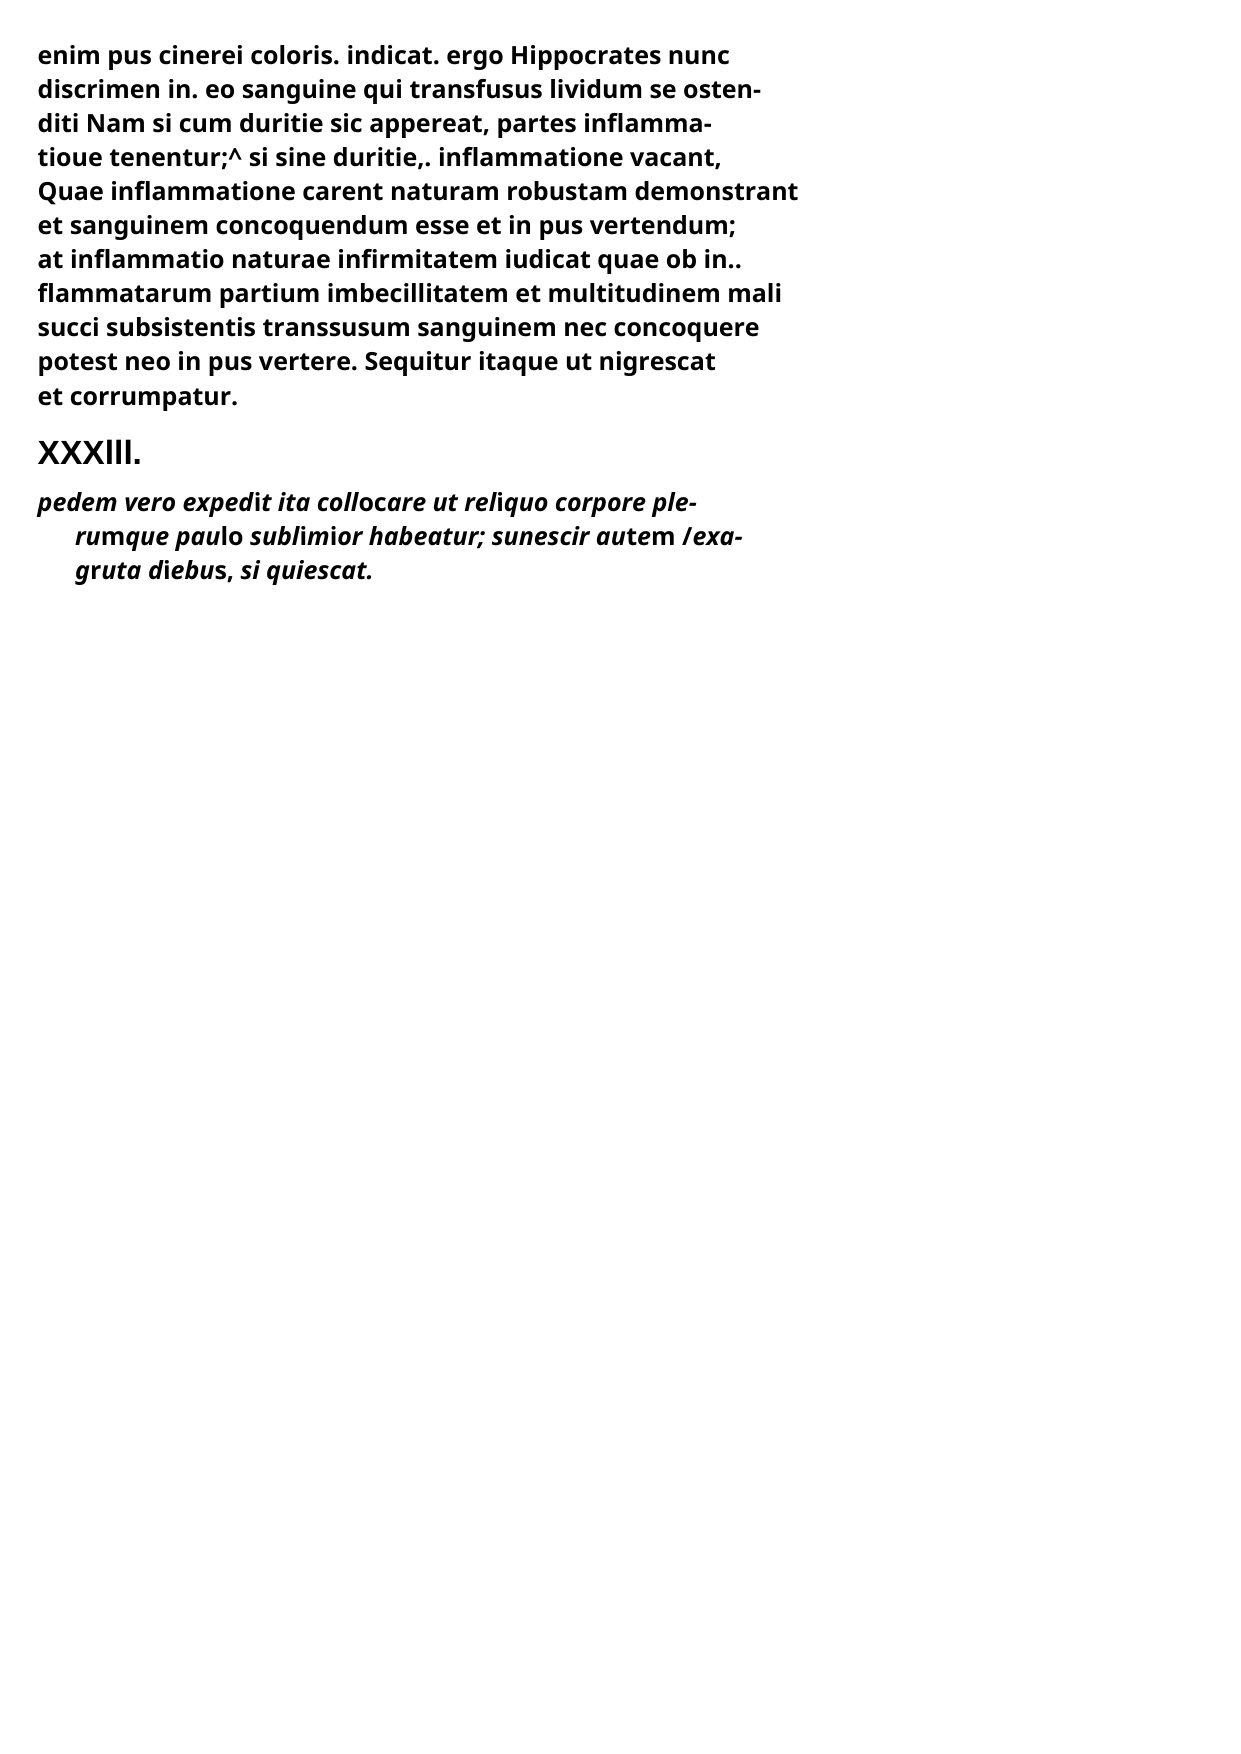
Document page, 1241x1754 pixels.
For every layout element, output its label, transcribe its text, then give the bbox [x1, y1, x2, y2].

text enim pus cinerei coloris. indicat. ergo Hippocrates nunc discrimen in. eo sanguine qui transfusus lividum se osten- diti Nam si cum duritie sic appereat, partes inflamma- tioue tenentur;^ si sine duritie,. inflammatione vacant, Quae inflammatione carent naturam robustam demonstrant et sanguinem concoquendum esse et in pus vertendum; at inflammatio naturae infirmitatem iudicat quae ob in.. flammatarum partium imbecillitatem et multitudinem mali succi subsistentis transsusum sanguinem nec concoquere potest neo in pus vertere. Sequitur itaque ut nigrescat et corrumpatur. [37, 37, 1203, 412]
subtitle XXXlll. [37, 433, 1203, 472]
text pedem vero expedit ita collocare ut reliquo corpore ple- rumque paulo sublimior habeatur; sunescir autem /exa- gruta diebus, si quiescat. [37, 484, 1203, 586]
